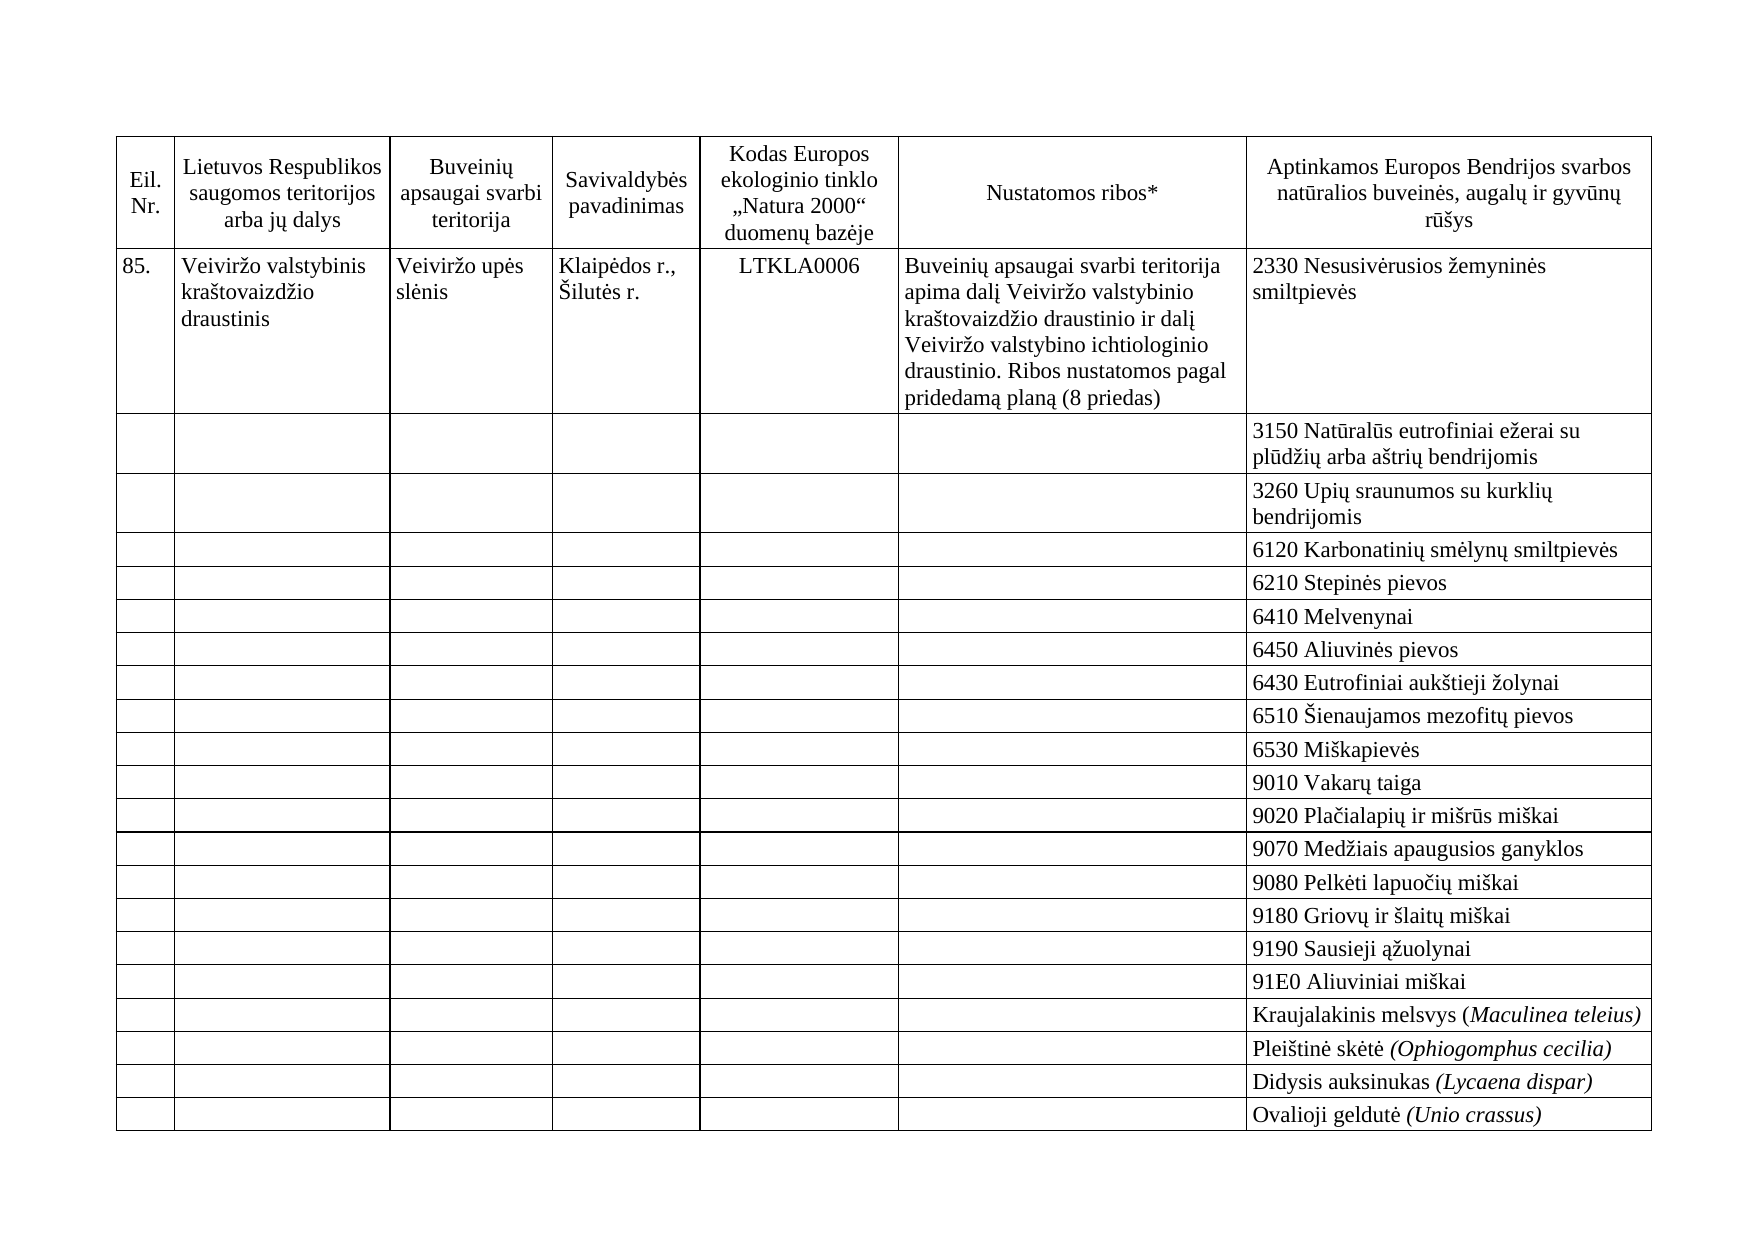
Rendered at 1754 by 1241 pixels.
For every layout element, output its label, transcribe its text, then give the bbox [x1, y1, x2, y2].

table_cell [701, 833, 898, 864]
table_cell [553, 965, 699, 997]
table_cell 85. [117, 249, 174, 413]
table_cell [899, 833, 1246, 864]
table_cell [391, 799, 552, 831]
table_cell [553, 700, 699, 732]
table_cell [175, 733, 389, 765]
table_cell [117, 700, 174, 732]
table_header Savivaldybės pavadinimas [553, 137, 699, 248]
table_cell [701, 474, 898, 532]
table_cell 3260 Upių sraunumos su kurklių bendrijomis [1247, 474, 1651, 532]
table_cell [553, 567, 699, 599]
table_cell [117, 1065, 174, 1097]
table_cell [899, 474, 1246, 532]
table_cell [899, 533, 1246, 566]
table_cell [391, 766, 552, 798]
table_cell [701, 1098, 898, 1130]
table_cell 9180 Griovų ir šlaitų miškai [1247, 899, 1651, 931]
table_cell 6450 Aliuvinės pievos [1247, 633, 1651, 665]
table_cell [391, 666, 552, 698]
table_cell [899, 666, 1246, 698]
table_cell [117, 899, 174, 931]
table_cell [391, 965, 552, 997]
table_cell [899, 633, 1246, 665]
table_cell [175, 1032, 389, 1064]
table_cell Didysis auksinukas (Lycaena dispar) [1247, 1065, 1651, 1097]
table_cell [553, 833, 699, 864]
table_cell [553, 414, 699, 473]
table_cell [553, 1032, 699, 1064]
table_cell 9070 Medžiais apaugusios ganyklos [1247, 833, 1651, 864]
table_cell [117, 567, 174, 599]
table_cell 6210 Stepinės pievos [1247, 567, 1651, 599]
table_cell [899, 999, 1246, 1031]
table_cell [175, 799, 389, 831]
table_cell [175, 1065, 389, 1097]
table_cell [391, 899, 552, 931]
table_cell [701, 733, 898, 765]
table_cell 6410 Melvenynai [1247, 600, 1651, 632]
table_cell [701, 932, 898, 964]
table_cell [553, 1098, 699, 1130]
table_cell [117, 932, 174, 964]
table_cell [117, 965, 174, 997]
table_cell [701, 766, 898, 798]
table_cell [175, 666, 389, 698]
table_cell [175, 899, 389, 931]
table_cell [701, 600, 898, 632]
table_cell [391, 600, 552, 632]
table_cell [391, 474, 552, 532]
table_cell [175, 700, 389, 732]
table_cell [117, 666, 174, 698]
table_cell [391, 833, 552, 864]
table_cell [899, 600, 1246, 632]
table_cell [701, 965, 898, 997]
table_header Kodas Europos ekologinio tinklo „Natura 2000“ duomenų bazėje [701, 137, 898, 248]
table_cell [175, 414, 389, 473]
table_header Eil. Nr. [117, 137, 174, 248]
table_cell [553, 666, 699, 698]
table_cell [117, 1032, 174, 1064]
table_cell [553, 866, 699, 898]
table_cell [117, 414, 174, 473]
table_cell [391, 932, 552, 964]
table_cell [117, 999, 174, 1031]
table_cell [899, 1032, 1246, 1064]
table_cell [701, 999, 898, 1031]
table_cell [175, 533, 389, 566]
table_cell [553, 733, 699, 765]
table_cell [117, 833, 174, 864]
table_cell Pleištinė skėtė (Ophiogomphus cecilia) [1247, 1032, 1651, 1064]
table_cell 3150 Natūralūs eutrofiniai ežerai su plūdžių arba aštrių bendrijomis [1247, 414, 1651, 473]
table_cell [899, 567, 1246, 599]
table_cell [175, 474, 389, 532]
table_cell [175, 766, 389, 798]
table_cell [391, 414, 552, 473]
table_cell [175, 633, 389, 665]
table_cell [701, 633, 898, 665]
table_cell [701, 1065, 898, 1097]
table_cell [553, 766, 699, 798]
table_cell 9190 Sausieji ąžuolynai [1247, 932, 1651, 964]
table_cell [899, 1098, 1246, 1130]
table_cell [117, 533, 174, 566]
table_cell 2330 Nesusivėrusios žemyninės smiltpievės [1247, 249, 1651, 413]
table_cell [553, 633, 699, 665]
table_cell [701, 700, 898, 732]
table_cell [899, 866, 1246, 898]
table_cell [899, 1065, 1246, 1097]
table_cell [701, 414, 898, 473]
table_cell [701, 533, 898, 566]
table_cell 6510 Šienaujamos mezofitų pievos [1247, 700, 1651, 732]
table_header Nustatomos ribos* [899, 137, 1246, 248]
table_cell Buveinių apsaugai svarbi teritorija apima dalį Veiviržo valstybinio kraštovaizdžio draustinio ir dalį Veiviržo valstybino ichtiologinio draustinio. Ribos nustatomos pagal pridedamą planą (8 priedas) [899, 249, 1246, 413]
table_cell [553, 1065, 699, 1097]
table_cell [553, 474, 699, 532]
table_cell [701, 866, 898, 898]
table_cell [175, 567, 389, 599]
table_cell [701, 899, 898, 931]
table_cell [175, 1098, 389, 1130]
table_cell [701, 567, 898, 599]
table_cell [175, 833, 389, 864]
table_cell [175, 965, 389, 997]
table_cell 9080 Pelkėti lapuočių miškai [1247, 866, 1651, 898]
table_cell [701, 1032, 898, 1064]
table_cell [899, 932, 1246, 964]
table_cell [117, 1098, 174, 1130]
table_cell [391, 533, 552, 566]
table_cell [117, 474, 174, 532]
table_cell [899, 733, 1246, 765]
table_cell [899, 414, 1246, 473]
table_cell 9010 Vakarų taiga [1247, 766, 1651, 798]
table_cell [701, 799, 898, 831]
table_cell Klaipėdos r., Šilutės r. [553, 249, 699, 413]
table_cell Veiviržo upės slėnis [391, 249, 552, 413]
table_cell [391, 700, 552, 732]
table_cell [899, 766, 1246, 798]
table_cell [391, 633, 552, 665]
table_cell [175, 999, 389, 1031]
table_cell [391, 1098, 552, 1130]
table_cell [391, 999, 552, 1031]
table_cell [117, 799, 174, 831]
table_cell [391, 1032, 552, 1064]
table_cell 9020 Plačialapių ir mišrūs miškai [1247, 799, 1651, 831]
table_cell [175, 600, 389, 632]
table_cell [899, 700, 1246, 732]
table_cell 91E0 Aliuviniai miškai [1247, 965, 1651, 997]
table_cell Ovalioji geldutė (Unio crassus) [1247, 1098, 1651, 1130]
table_cell [391, 567, 552, 599]
table_cell [117, 866, 174, 898]
table_cell [899, 799, 1246, 831]
table_header Buveinių apsaugai svarbi teritorija [391, 137, 552, 248]
table_header Aptinkamos Europos Bendrijos svarbos natūralios buveinės, augalų ir gyvūnų rūšys [1247, 137, 1651, 248]
table_cell [117, 766, 174, 798]
table_cell [553, 932, 699, 964]
table_cell [553, 999, 699, 1031]
table_header Lietuvos Respublikos saugomos teritorijos arba jų dalys [175, 137, 389, 248]
table_cell [701, 666, 898, 698]
table_cell [553, 799, 699, 831]
table_cell [391, 733, 552, 765]
table_cell [117, 633, 174, 665]
table_cell Kraujalakinis melsvys (Maculinea teleius) [1247, 999, 1651, 1031]
table_cell [175, 866, 389, 898]
table_cell [553, 600, 699, 632]
table_cell Veiviržo valstybinis kraštovaizdžio draustinis [175, 249, 389, 413]
table_cell 6430 Eutrofiniai aukštieji žolynai [1247, 666, 1651, 698]
table_cell [117, 733, 174, 765]
table_cell LTKLA0006 [701, 249, 898, 413]
table_cell [899, 899, 1246, 931]
table_cell [899, 965, 1246, 997]
table_cell [391, 1065, 552, 1097]
table_cell [553, 899, 699, 931]
table_cell 6120 Karbonatinių smėlynų smiltpievės [1247, 533, 1651, 566]
table_cell [391, 866, 552, 898]
table_cell [175, 932, 389, 964]
table_cell [553, 533, 699, 566]
table_cell 6530 Miškapievės [1247, 733, 1651, 765]
table_cell [117, 600, 174, 632]
